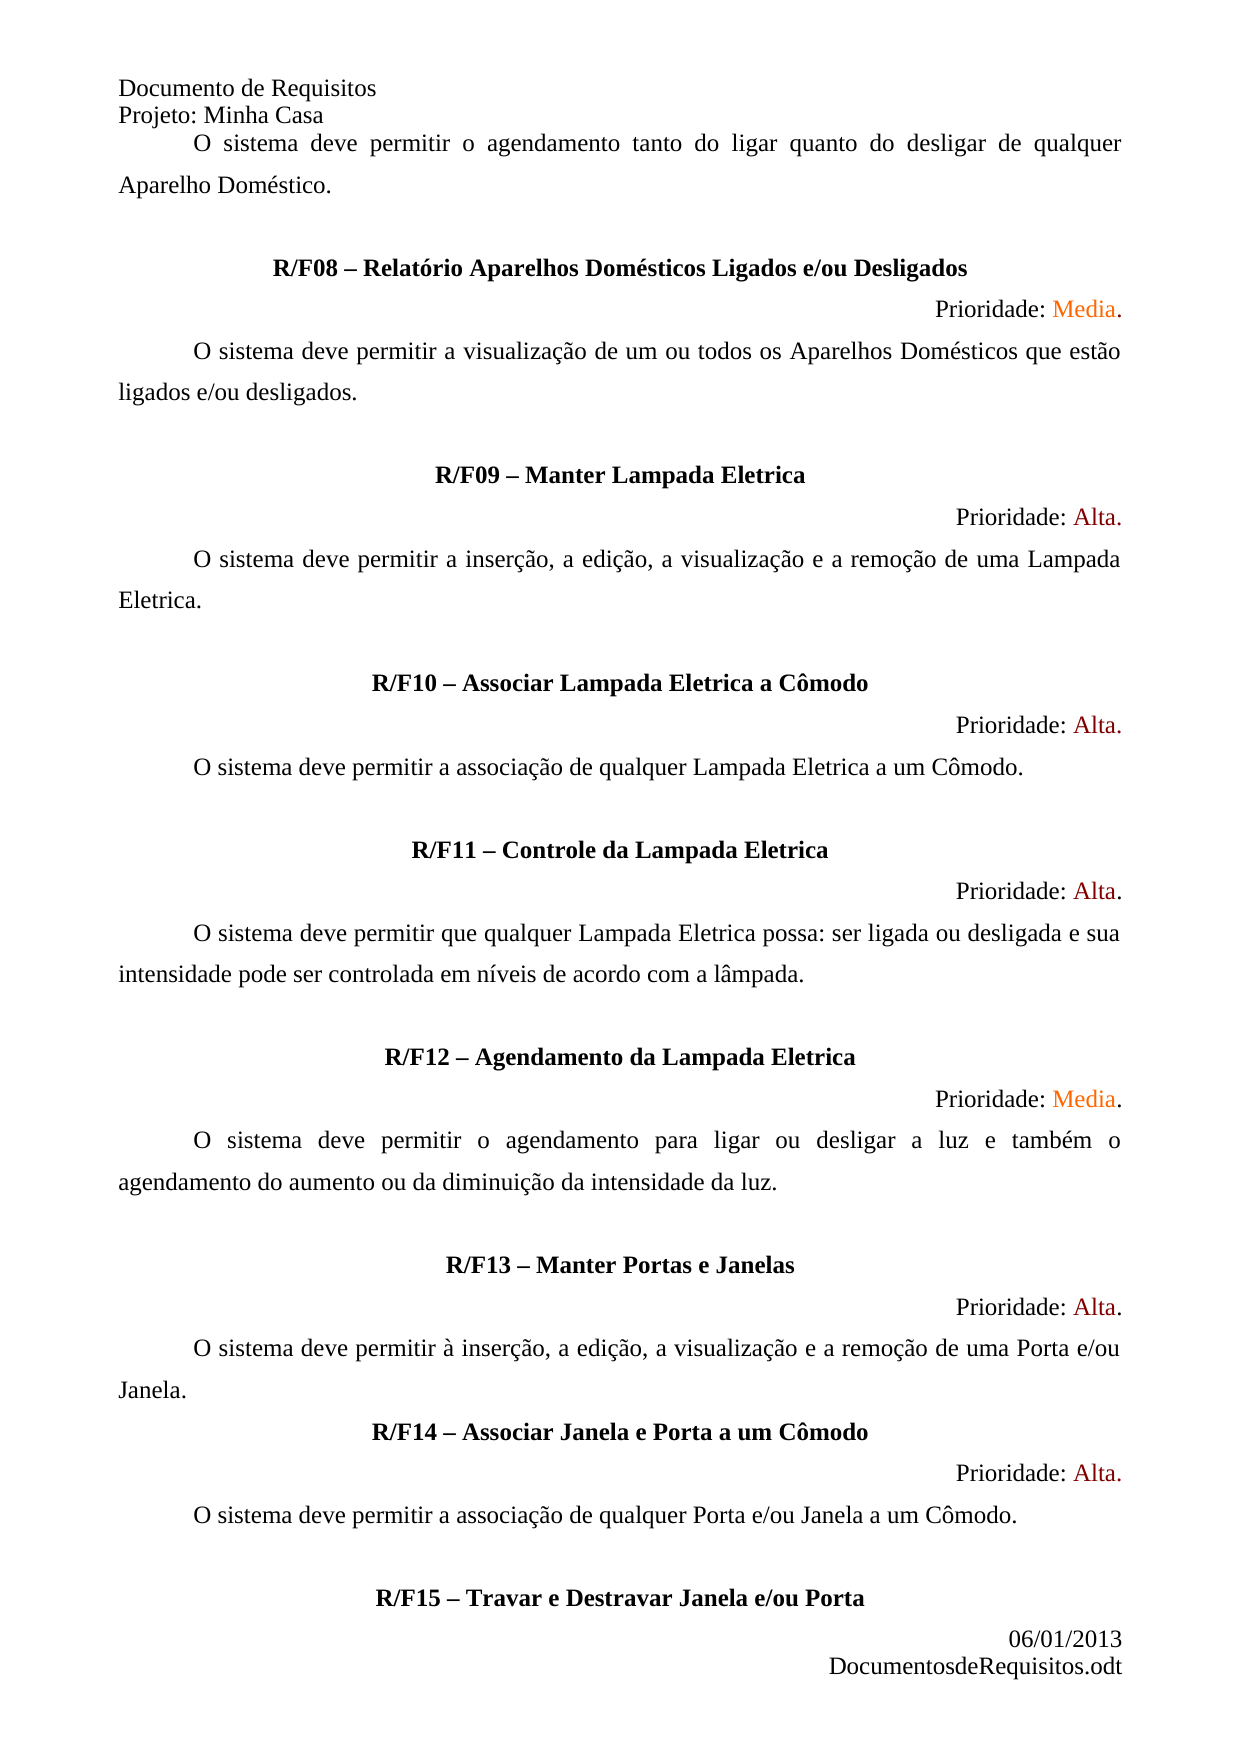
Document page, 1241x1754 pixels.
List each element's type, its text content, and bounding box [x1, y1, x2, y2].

text R/F10 – Associar Lampada Eletrica a Cômodo [118, 669, 1122, 697]
text O sistema deve permitir a associação de qualquer Lampada Eletrica a um Cômodo. [118, 753, 1122, 780]
text Prioridade: Alta. [118, 877, 1122, 905]
text O sistema deve permitir a inserção, a edição, a visualização e a remoção de uma Lampada Eletrica. [118, 545, 1122, 614]
text O sistema deve permitir a visualização de um ou todos os Aparelhos Domésticos que estão ligados e/ou desligados. [118, 337, 1122, 406]
text R/F08 – Relatório Aparelhos Domésticos Ligados e/ou Desligados [118, 254, 1122, 282]
text R/F14 – Associar Janela e Porta a um Cômodo [118, 1418, 1122, 1445]
text O sistema deve permitir que qualquer Lampada Eletrica possa: ser ligada ou desligada e sua intensidade pode ser controlada em níveis de acordo com a lâmpada. [118, 919, 1122, 988]
text Prioridade: Media. [118, 295, 1122, 323]
text O sistema deve permitir o agendamento para ligar ou desligar a luz e também o agendamento do aumento ou da diminuição da intensidade da luz. [118, 1127, 1122, 1196]
text R/F11 – Controle da Lampada Eletrica [118, 836, 1122, 863]
text R/F12 – Agendamento da Lampada Eletrica [118, 1043, 1122, 1071]
text Prioridade: Alta. [118, 503, 1122, 531]
text O sistema deve permitir o agendamento tanto do ligar quanto do desligar de qualquer Aparelho Doméstico. [118, 129, 1122, 198]
text Prioridade: Alta. [118, 711, 1122, 739]
text R/F15 – Travar e Destravar Janela e/ou Porta [118, 1584, 1122, 1612]
text R/F13 – Manter Portas e Janelas [118, 1251, 1122, 1279]
text Prioridade: Alta. [118, 1459, 1122, 1487]
text O sistema deve permitir à inserção, a edição, a visualização e a remoção de uma Porta e/ou Janela. [118, 1334, 1122, 1404]
text R/F09 – Manter Lampada Eletrica [118, 462, 1122, 489]
text O sistema deve permitir a associação de qualquer Porta e/ou Janela a um Cômodo. [118, 1501, 1122, 1528]
text Prioridade: Alta. [118, 1293, 1122, 1321]
text Prioridade: Media. [118, 1085, 1122, 1113]
